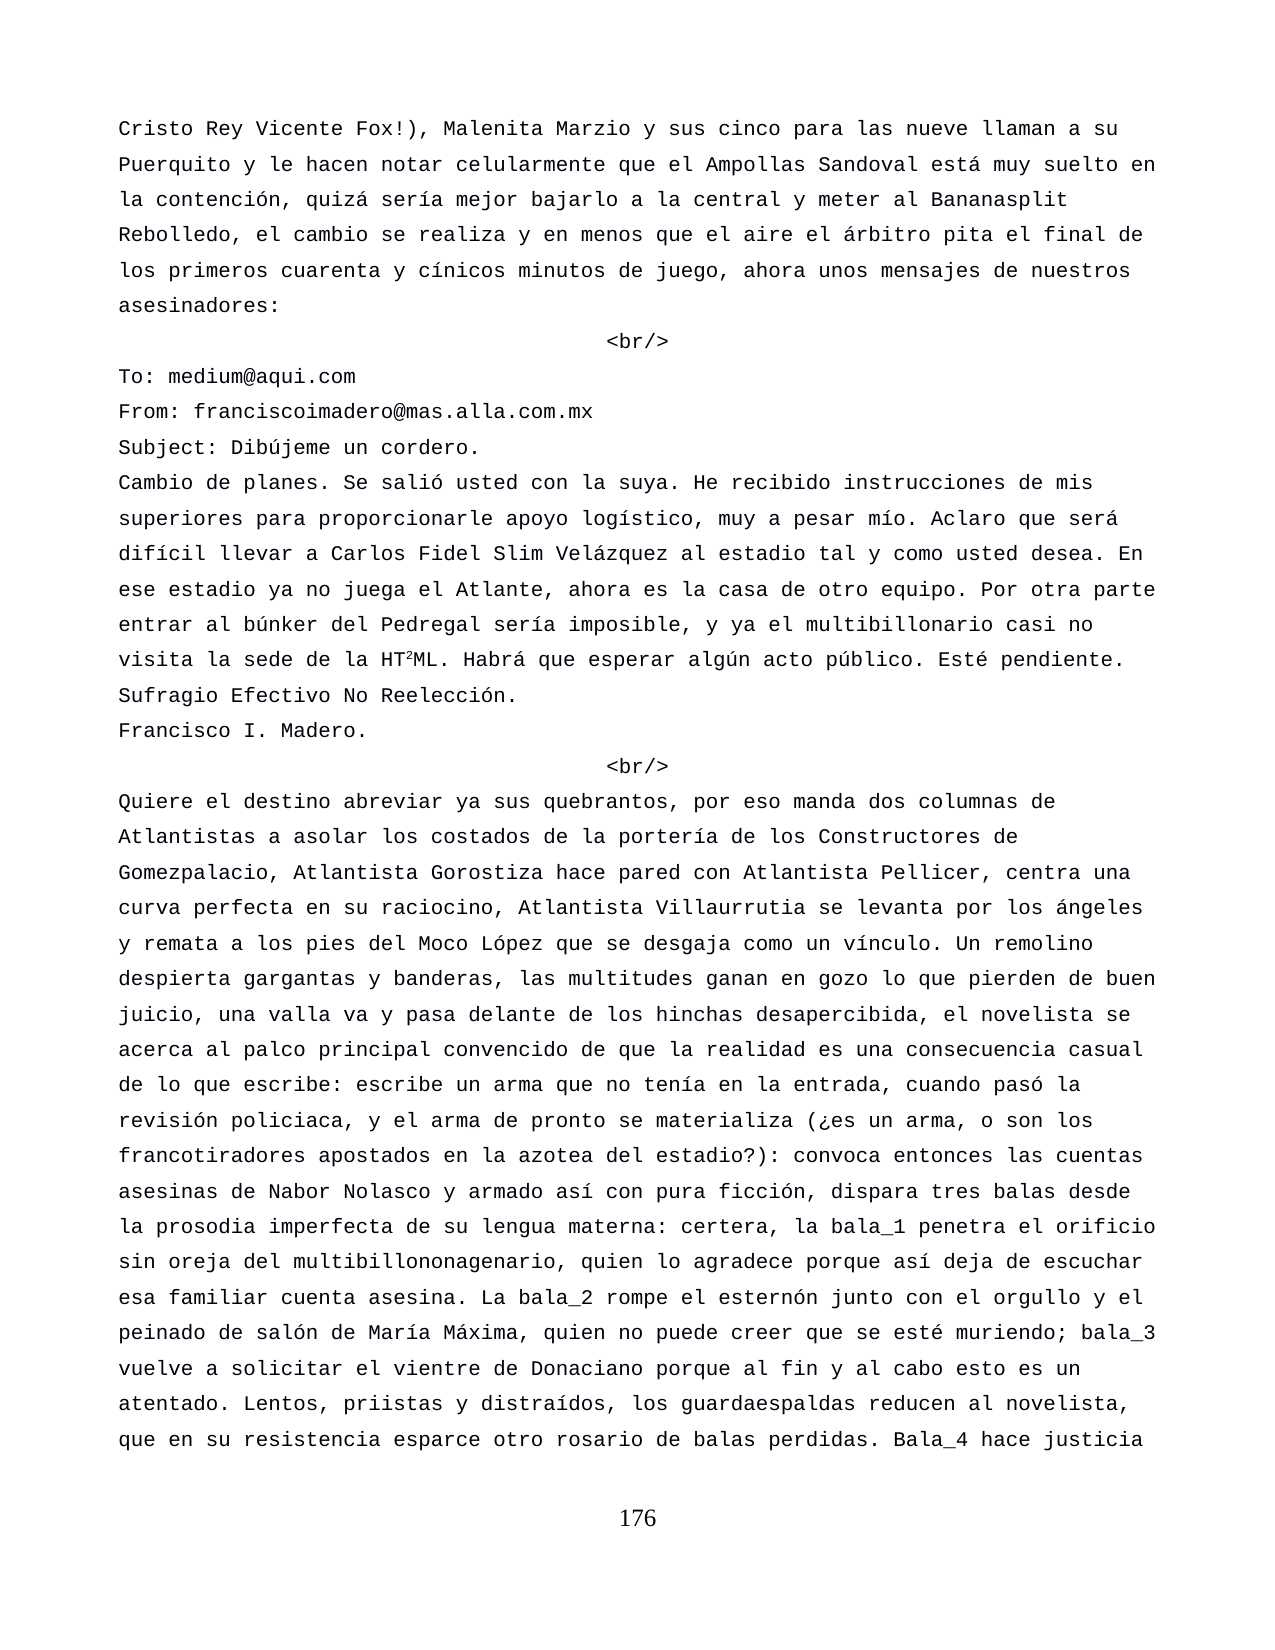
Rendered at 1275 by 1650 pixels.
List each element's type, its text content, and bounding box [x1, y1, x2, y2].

text Subject: Dibújeme un cordero. [118, 437, 1157, 461]
text Cristo Rey Vicente Fox!), Malenita Marzio y sus cinco para las nueve llaman a su Puerquito y le hacen notar celularmente que el Ampollas Sandoval está muy suelto en la contención, quizá sería mejor bajarlo a la central y meter al Bananasplit Rebolledo, el cambio se realiza y en menos que el aire el árbitro pita el final de los primeros cuarenta y cínicos minutos de juego, ahora unos mensajes de nuestros asesinadores: [118, 118, 1157, 319]
text From: franciscoimadero@mas.alla.com.mx [118, 401, 1157, 425]
text Sufragio Efectivo No Reelección. [118, 685, 1157, 708]
text Francisco I. Madero. [118, 720, 1157, 744]
text Quiere el destino abreviar ya sus quebrantos, por eso manda dos columnas de Atlantistas a asolar los costados de la portería de los Constructores de Gomezpalacio, Atlantista Gorostiza hace pared con Atlantista Pellicer, centra una curva perfecta en su raciocino, Atlantista Villaurrutia se levanta por los ángeles y remata a los pies del Moco López que se desgaja como un vínculo. Un remolino despierta gargantas y banderas, las multitudes ganan en gozo lo que pierden de buen juicio, una valla va y pasa delante de los hinchas desapercibida, el novelista se acerca al palco principal convencido de que la realidad es una consecuencia casual de lo que escribe: escribe un arma que no tenía en la entrada, cuando pasó la revisión policiaca, y el arma de pronto se materializa (¿es un arma, o son los francotiradores apostados en la azotea del estadio?): convoca entonces las cuentas asesinas de Nabor Nolasco y armado así con pura ficción, dispara tres balas desde la prosodia imperfecta de su lengua materna: certera, la bala_1 penetra el orificio sin oreja del multibillononagenario, quien lo agradece porque así deja de escuchar esa familiar cuenta asesina. La bala_2 rompe el esternón junto con el orgullo y el peinado de salón de María Máxima, quien no puede creer que se esté muriendo; bala_3 vuelve a solicitar el vientre de Donaciano porque al fin y al cabo esto es un atentado. Lentos, priistas y distraídos, los guardaespaldas reducen al novelista, que en su resistencia esparce otro rosario de balas perdidas. Bala_4 hace justicia [118, 791, 1157, 1452]
text To: medium@aqui.com [118, 366, 1157, 390]
text Cambio de planes. Se salió usted con la suya. He recibido instrucciones de mis superiores para proporcionarle apoyo logístico, muy a pesar mío. Aclaro que será difícil llevar a Carlos Fidel Slim Velázquez al estadio tal y como usted desea. En ese estadio ya no juega el Atlante, ahora es la casa de otro equipo. Por otra parte entrar al búnker del Pedregal sería imposible, y ya el multibillonario casi no visita la sede de la HT2ML. Habrá que esperar algún acto público. Esté pendiente. [118, 472, 1157, 673]
text <br/> [118, 331, 1157, 354]
text <br/> [118, 756, 1157, 779]
